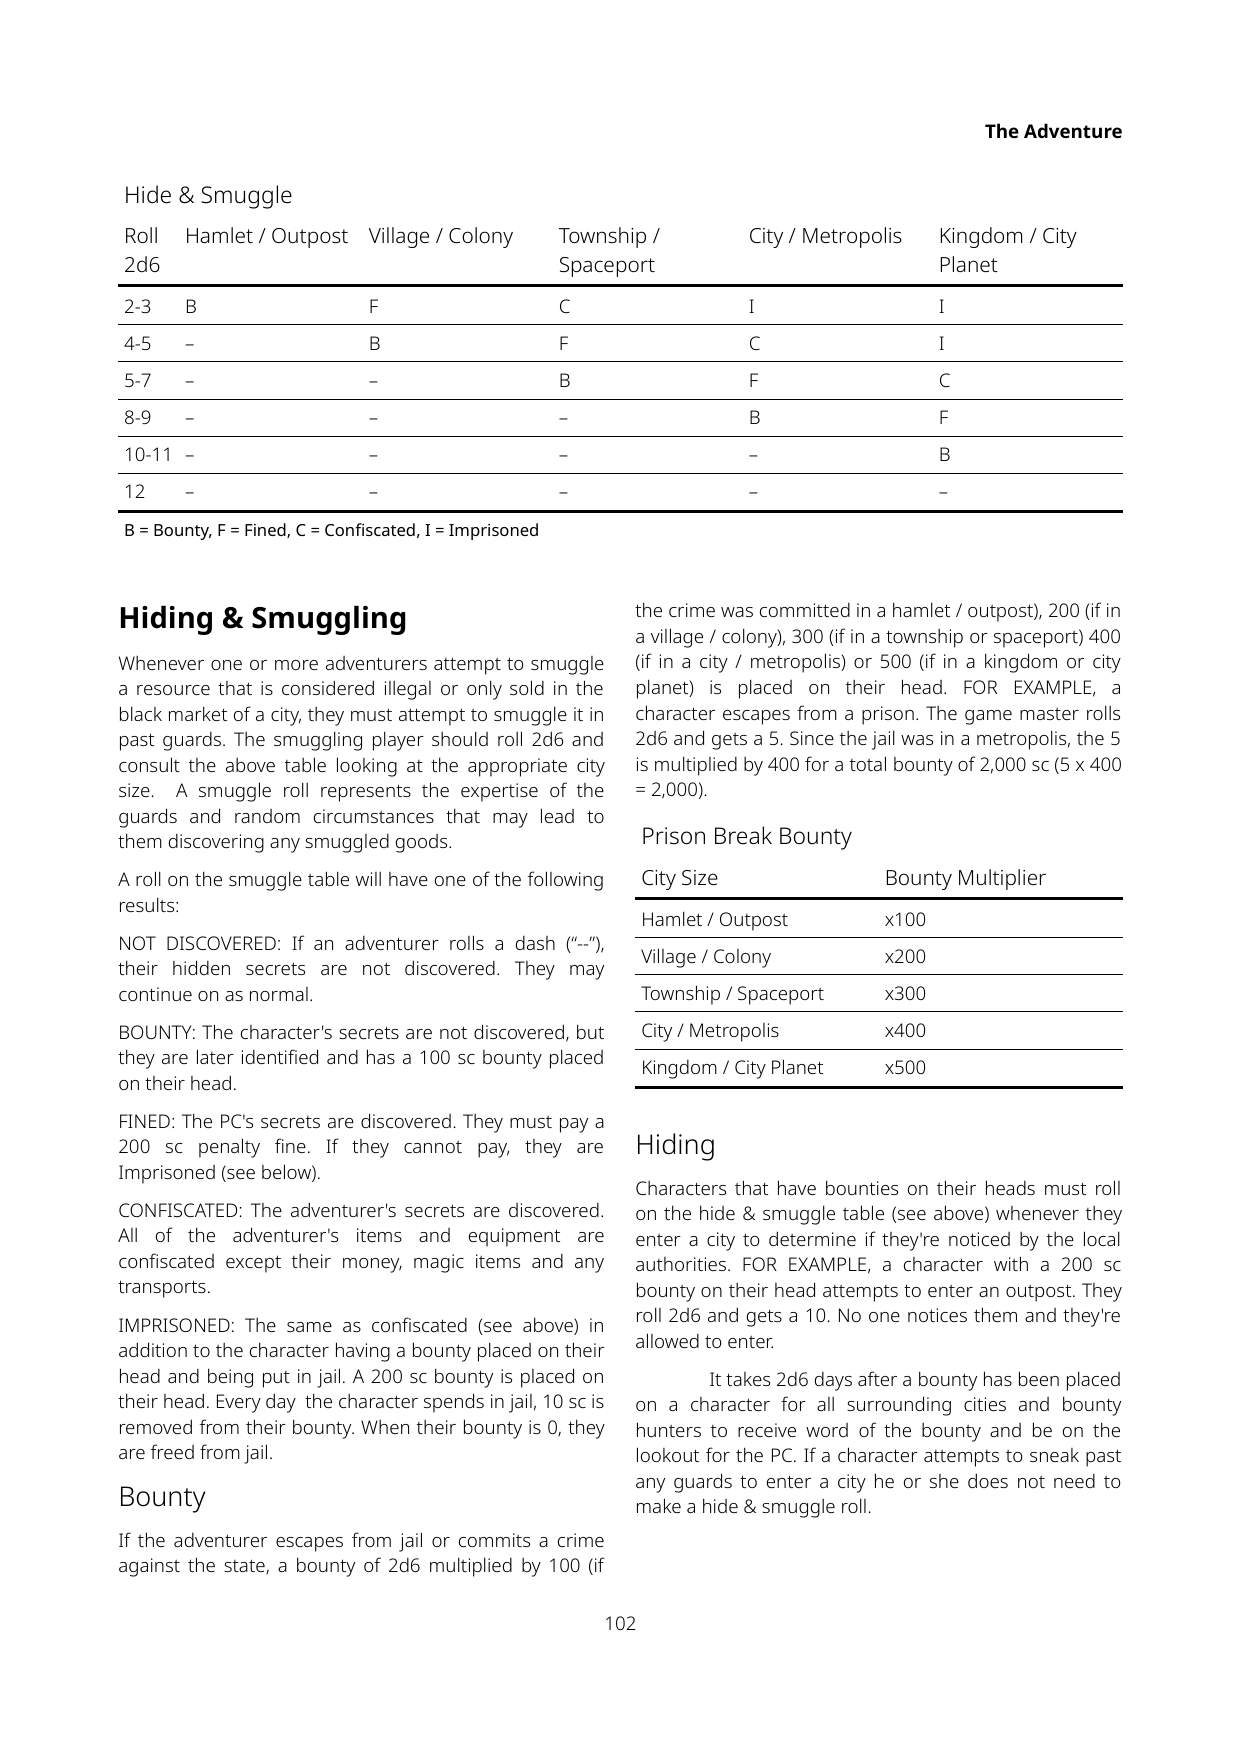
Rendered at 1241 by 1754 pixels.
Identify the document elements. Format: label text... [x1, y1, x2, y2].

text It takes 2d6 days after a bounty has been placed on a character for all surrounding cities and bounty hunters to receive word of the bounty and be on the lookout for the PC. If a character attempts to sneak past any guards to enter a city he or she does not need to make a hide & smuggle roll. [635, 1366, 1122, 1519]
table_cell Hamlet / Outpost [179, 216, 363, 284]
table_cell C [933, 362, 1123, 398]
table_cell B [553, 362, 743, 398]
table_cell F [933, 400, 1123, 436]
table_cell – [179, 474, 363, 510]
text NOT DISCOVERED: If an adventurer rolls a dash (“--”), their hidden secrets are not discovered. They may continue on as normal. [118, 930, 605, 1007]
table_cell Roll 2d6 [118, 216, 179, 284]
table_cell 2-3 [118, 287, 179, 324]
table_cell I [743, 287, 933, 324]
table_cell C [743, 325, 933, 361]
table_cell – [553, 400, 743, 436]
table_cell x500 [879, 1050, 1122, 1086]
table_cell B [743, 400, 933, 436]
table_cell x400 [879, 1012, 1122, 1048]
table_cell I [933, 287, 1123, 324]
table_cell Village / Colony [363, 216, 553, 284]
table_cell Kingdom / City Planet [635, 1050, 879, 1086]
table_cell F [553, 325, 743, 361]
table_cell City / Metropolis [743, 216, 933, 284]
table_cell B = Bounty, F = Fined, C = Confiscated, I = Imprisoned [118, 513, 1123, 547]
text Bounty [118, 1477, 605, 1514]
table_cell – [179, 362, 363, 398]
table_cell x200 [879, 938, 1122, 974]
text A roll on the smuggle table will have one of the following results: [118, 867, 605, 918]
table_cell I [933, 325, 1123, 361]
table_cell 12 [118, 474, 179, 510]
table_cell – [363, 362, 553, 398]
text If the adventurer escapes from jail or commits a crime against the state, a bounty of 2d6 multiplied by 100 (if [118, 1527, 605, 1578]
table_cell 4-5 [118, 325, 179, 361]
table_cell – [179, 437, 363, 473]
table_cell City Size [635, 857, 879, 897]
text Hiding [635, 1089, 1122, 1162]
table_cell F [363, 287, 553, 324]
table_cell City / Metropolis [635, 1012, 879, 1048]
text the crime was committed in a hamlet / outpost), 200 (if in a village / colony), 300 (if in a township or spaceport) 400 (if in a city / metropolis) or 500 (if in a kingdom or city planet) is placed on their head. FOR EXAMPLE, a character escapes from a prison. The game master rolls 2d6 and gets a 5. Since the jail was in a metropolis, the 5 is multiplied by 400 for a total bounty of 2,000 sc (5 x 400 = 2,000). [635, 598, 1122, 802]
text FINED: The PC's secrets are discovered. They must pay a 200 sc penalty fine. If they cannot pay, they are Imprisoned (see below). [118, 1108, 605, 1185]
table_cell 10-11 [118, 437, 179, 473]
table_cell 8-9 [118, 400, 179, 436]
text Characters that have bounties on their heads must roll on the hide & smuggle table (see above) whenever they enter a city to determine if they're noticed by the local authorities. FOR EXAMPLE, a character with a 200 sc bounty on their head attempts to enter an outpost. They roll 2d6 and gets a 10. No one notices them and they're allowed to enter. [635, 1175, 1122, 1354]
table_cell 5-7 [118, 362, 179, 398]
table_cell Hamlet / Outpost [635, 900, 879, 937]
table_cell F [743, 362, 933, 398]
table_header Prison Break Bounty [635, 814, 1122, 857]
text BOUNTY: The character's secrets are not discovered, but they are later identified and has a 100 sc bounty placed on their head. [118, 1019, 605, 1096]
table_cell x300 [879, 975, 1122, 1011]
table_cell – [179, 400, 363, 436]
table_cell B [933, 437, 1123, 473]
table_cell x100 [879, 900, 1122, 937]
table_cell – [553, 474, 743, 510]
table_cell – [743, 437, 933, 473]
text IMPRISONED: The same as confiscated (see above) in addition to the character having a bounty placed on their head and being put in jail. A 200 sc bounty is placed on their head. Every day the character spends in jail, 10 sc is removed from their bounty. When their bounty is 0, they are freed from jail. [118, 1312, 605, 1465]
table_cell – [743, 474, 933, 510]
table_cell B [179, 287, 363, 324]
table_cell Township / Spaceport [553, 216, 743, 284]
subtitle Hiding & Smuggling [118, 598, 605, 637]
table_header Hide & Smuggle [118, 173, 1123, 216]
table_cell Kingdom / City Planet [933, 216, 1123, 284]
text Whenever one or more adventurers attempt to smuggle a resource that is considered illegal or only sold in the black market of a city, they must attempt to smuggle it in past guards. The smuggling player should roll 2d6 and consult the above table looking at the appropriate city size. A smuggle roll represents the expertise of the guards and random circumstances that may lead to them discovering any smuggled goods. [118, 650, 605, 854]
table_cell – [933, 474, 1123, 510]
table_cell Village / Colony [635, 938, 879, 974]
table_cell B [363, 325, 553, 361]
text CONFISCATED: The adventurer's secrets are discovered. All of the adventurer's items and equipment are confiscated except their money, magic items and any transports. [118, 1197, 605, 1299]
table_cell – [363, 437, 553, 473]
table_cell – [179, 325, 363, 361]
table_cell – [553, 437, 743, 473]
table_cell – [363, 400, 553, 436]
table_cell Bounty Multiplier [879, 857, 1122, 897]
table_cell Township / Spaceport [635, 975, 879, 1011]
table_cell C [553, 287, 743, 324]
table_cell – [363, 474, 553, 510]
